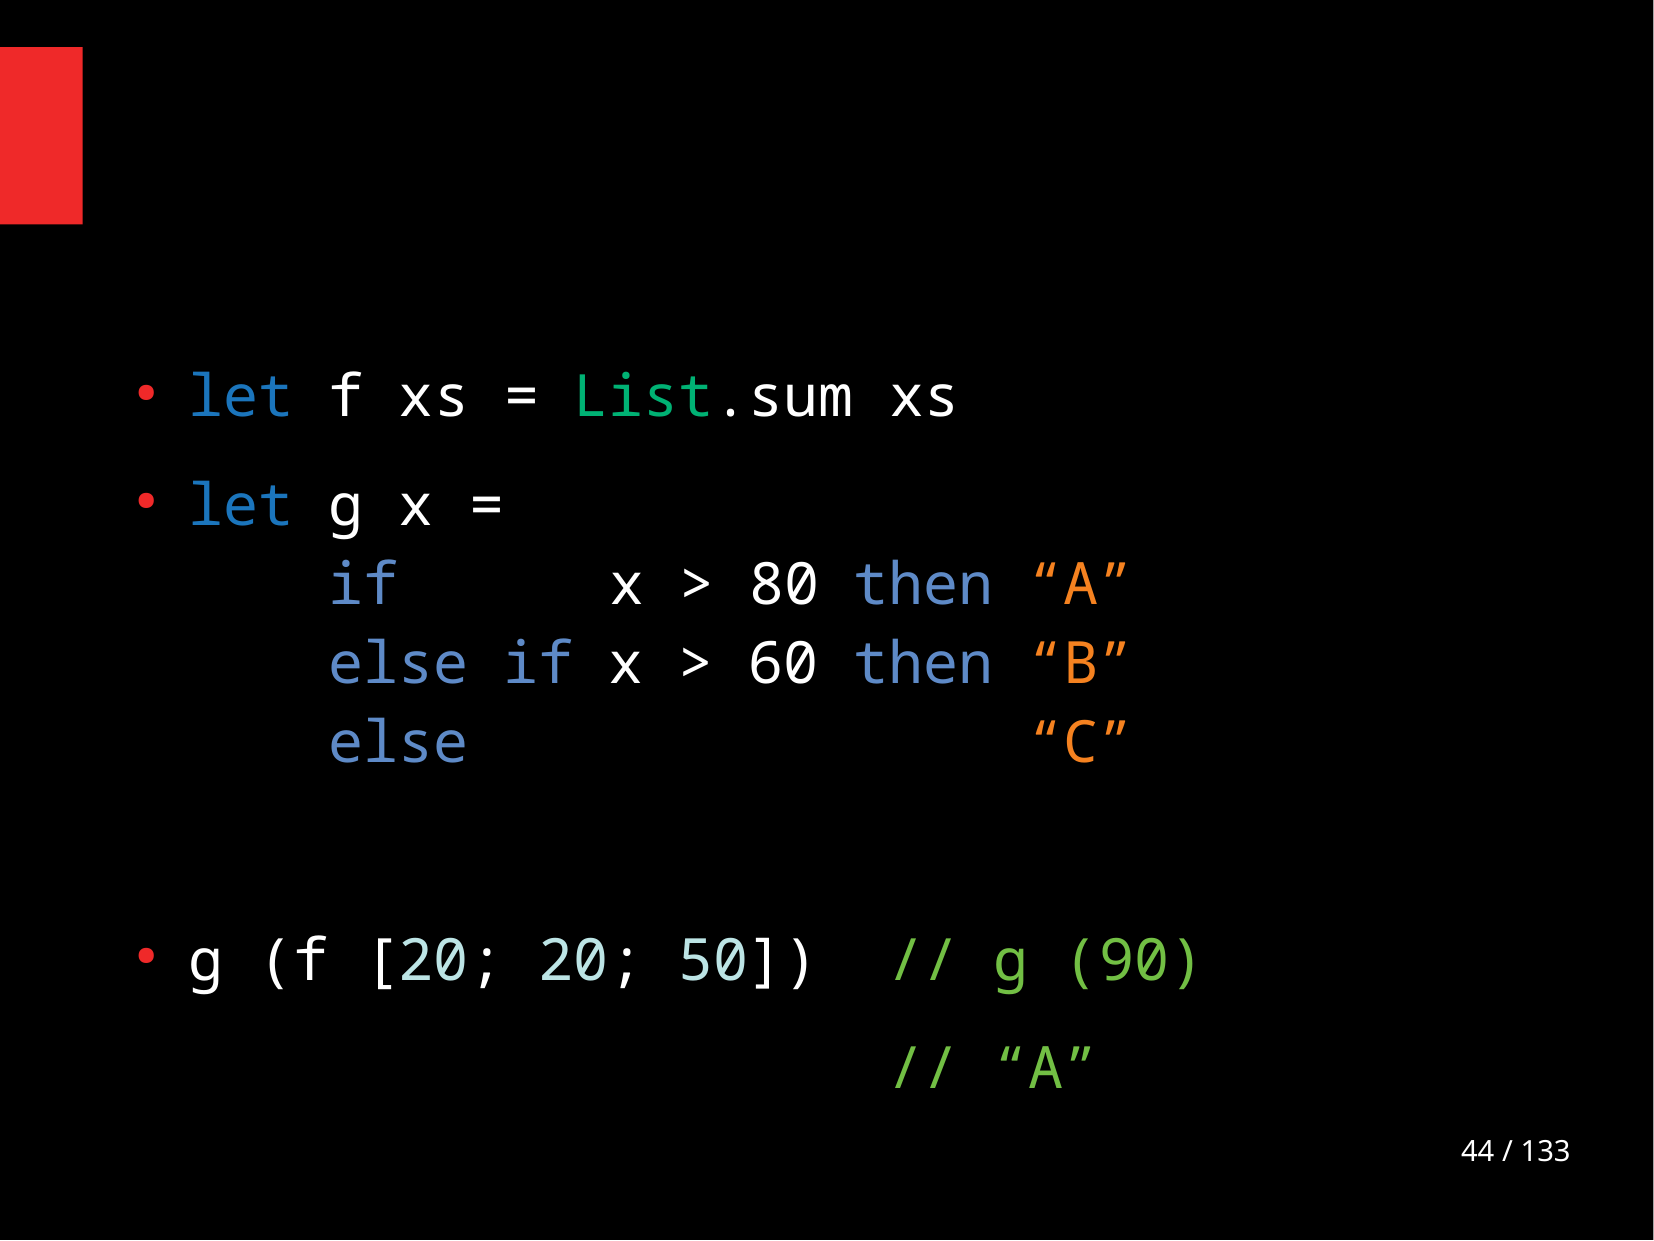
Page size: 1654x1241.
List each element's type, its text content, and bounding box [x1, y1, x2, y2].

list let f xs = List.sum xs let g x = if x > 80 then “A” else if x > 60 then “B” else “C” g (f [20; 20; 50]) // g (90) // “A” [118, 354, 1536, 1074]
